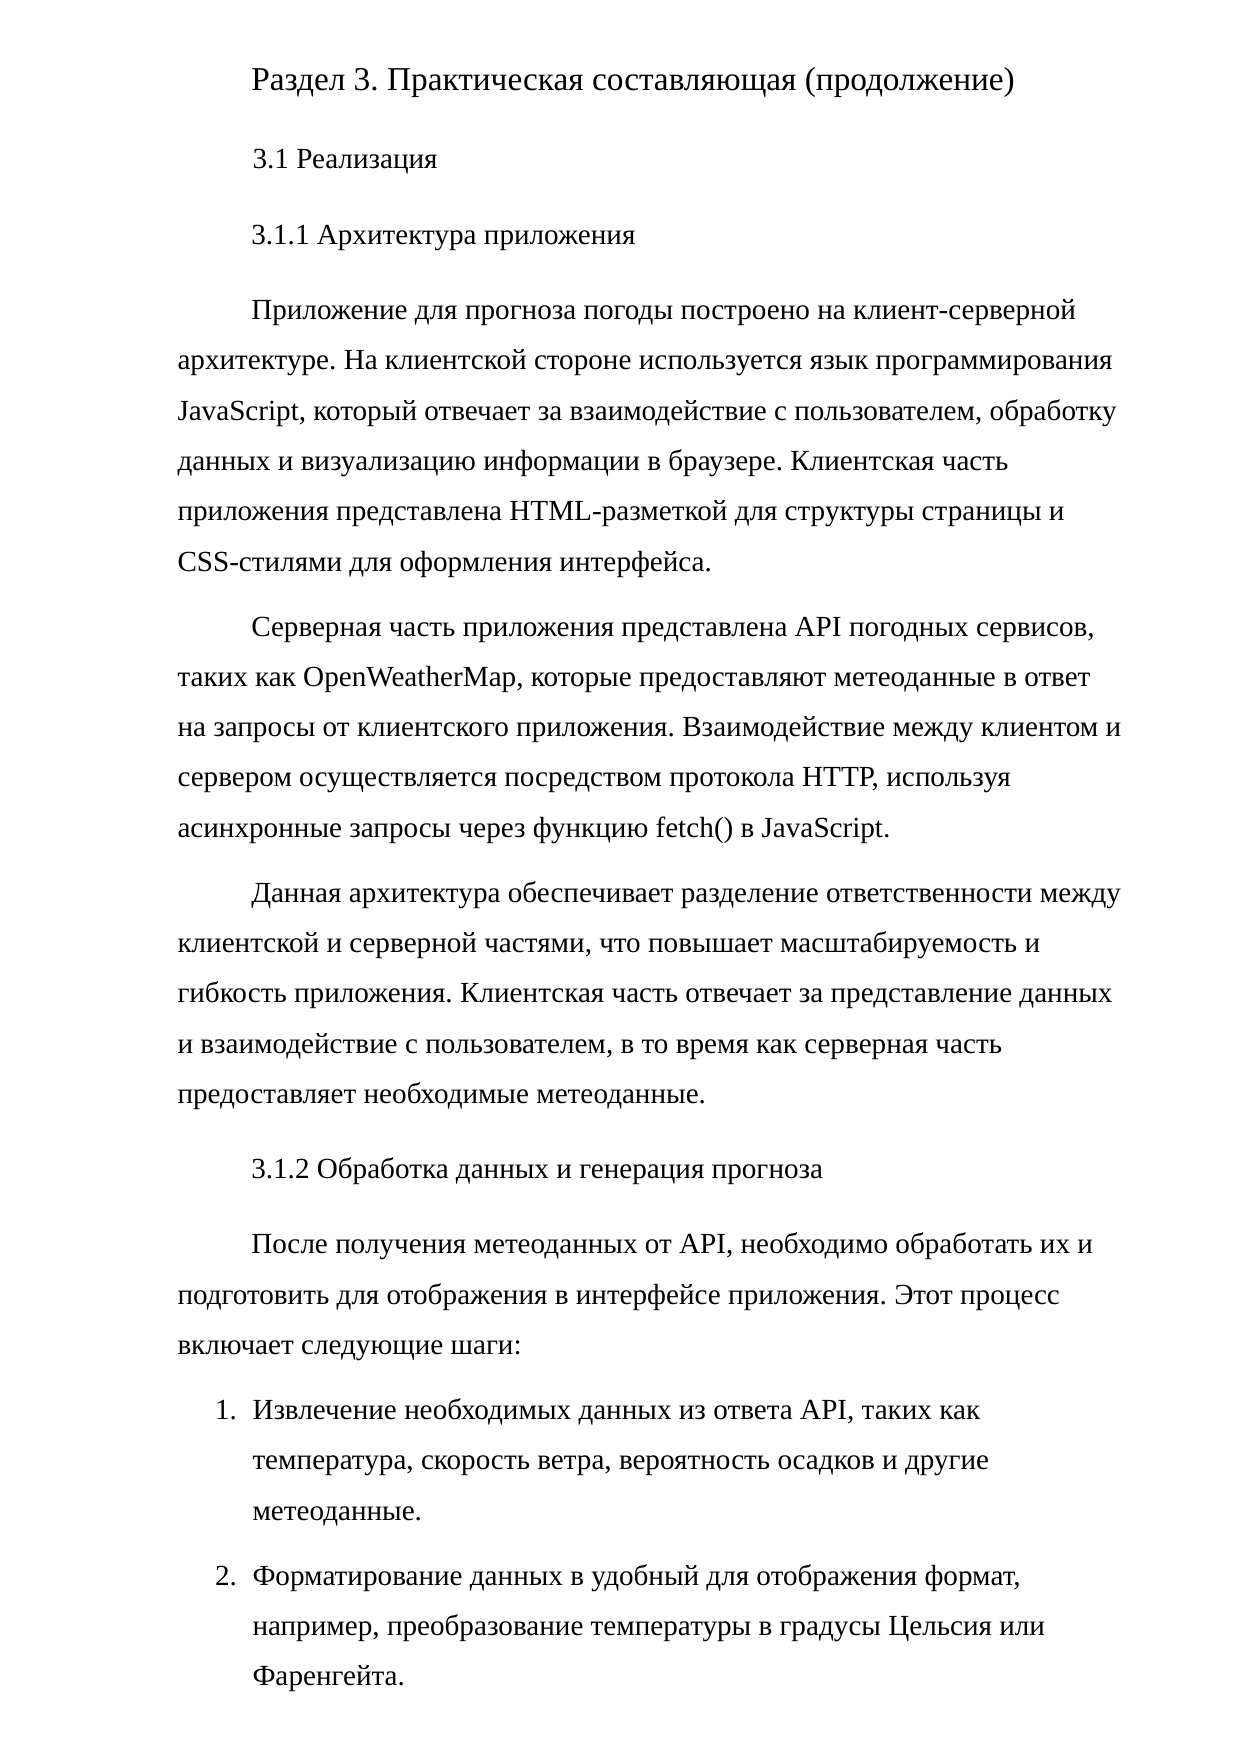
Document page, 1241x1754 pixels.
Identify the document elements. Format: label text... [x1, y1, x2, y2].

text После получения метеоданных от API, необходимо обработать их и подготовить для отображения в интерфейсе приложения. Этот процесс включает следующие шаги: [177, 1227, 1122, 1361]
text Данная архитектура обеспечивает разделение ответственности между клиентской и серверной частями, что повышает масштабируемость и гибкость приложения. Клиентская часть отвечает за представление данных и взаимодействие с пользователем, в то время как серверная часть предоставляет необходимые метеоданные. [177, 875, 1122, 1109]
list Извлечение необходимых данных из ответа API, таких как температура, скорость ветра, вероятность осадков и другие метеоданные. [215, 1392, 1122, 1526]
subtitle 3.1 Реализация [215, 142, 1122, 175]
text Приложение для прогноза погоды построено на клиент-серверной архитектуре. На клиентской стороне используется язык программирования JavaScript, который отвечает за взаимодействие с пользователем, обработку данных и визуализацию информации в браузере. Клиентская часть приложения представлена HTML-разметкой для структуры страницы и CSS-стилями для оформления интерфейса. [177, 292, 1122, 577]
text Серверная часть приложения представлена API погодных сервисов, таких как OpenWeatherMap, которые предоставляют метеоданные в ответ на запросы от клиентского приложения. Взаимодействие между клиентом и сервером осуществляется посредством протокола HTTP, используя асинхронные запросы через функцию fetch() в JavaScript. [177, 609, 1122, 843]
subtitle 3.1.2 Обработка данных и генерация прогноза [177, 1151, 1122, 1185]
subtitle 3.1.1 Архитектура приложения [177, 217, 1122, 250]
list Форматирование данных в удобный для отображения формат, например, преобразование температуры в градусы Цельсия или Фаренгейта. [215, 1558, 1122, 1692]
subtitle Раздел 3. Практическая составляющая (продолжение) [177, 59, 1122, 97]
